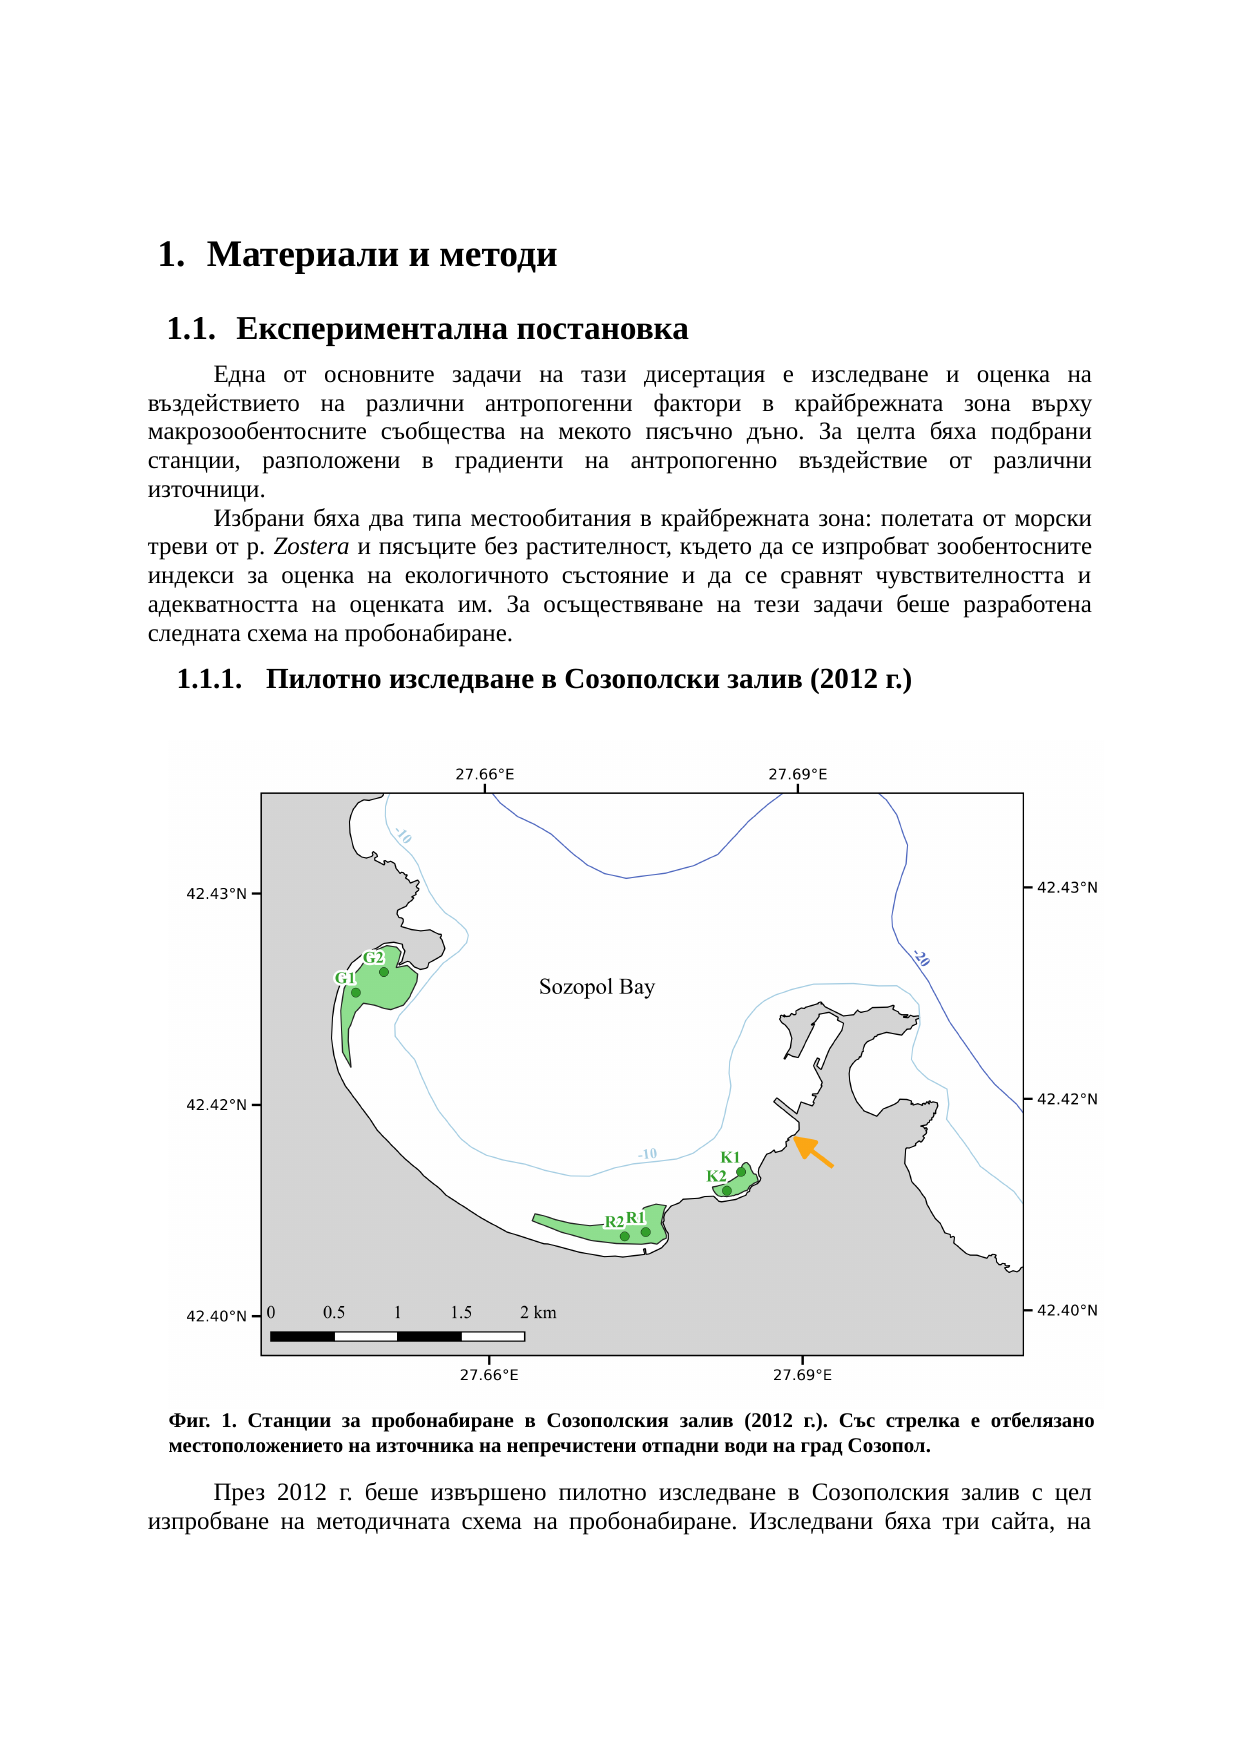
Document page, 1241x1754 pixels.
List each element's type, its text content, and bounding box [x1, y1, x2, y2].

subtitle Пилотно изследване в Созополски залив (2012 г.) [242, 661, 1093, 694]
picture [168, 740, 1105, 1409]
text Избрани бяха два типа местообитания в крайбрежната зона: полетата от морски треви от р. Zostera и пясъците без растителност, където да се изпробват зообентосните индекси за оценка на екологичното състояние и да се сравнят чувствителността и адекватността на оценката им. За осъществяване на тези задачи беше разработена следната схема на пробонабиране. [148, 503, 1093, 646]
text Една от основните задачи на тази дисертация е изследване и оценка на въздействието на различни антропогенни фактори в крайбрежната зона върху макрозообентосните съобщества на мекото пясъчно дъно. За целта бяха подбрани станции, разположени в градиенти на антропогенно въздействие от различни източници. [148, 359, 1093, 503]
text През 2012 г. беше извършено пилотно изследване в Созополския залив с цел изпробване на методичната схема на пробонабиране. Изследвани бяха три сайта, на [148, 1477, 1093, 1535]
subtitle Материали и методи [185, 232, 1093, 275]
subtitle Експериментална постановка [224, 308, 1093, 346]
text Фиг. 1. Станции за пробонабиране в Созополския залив (2012 г.). Със стрелка е отбелязано местоположението на източника на непречистени отпадни води на град Созопол. [168, 1409, 1096, 1457]
